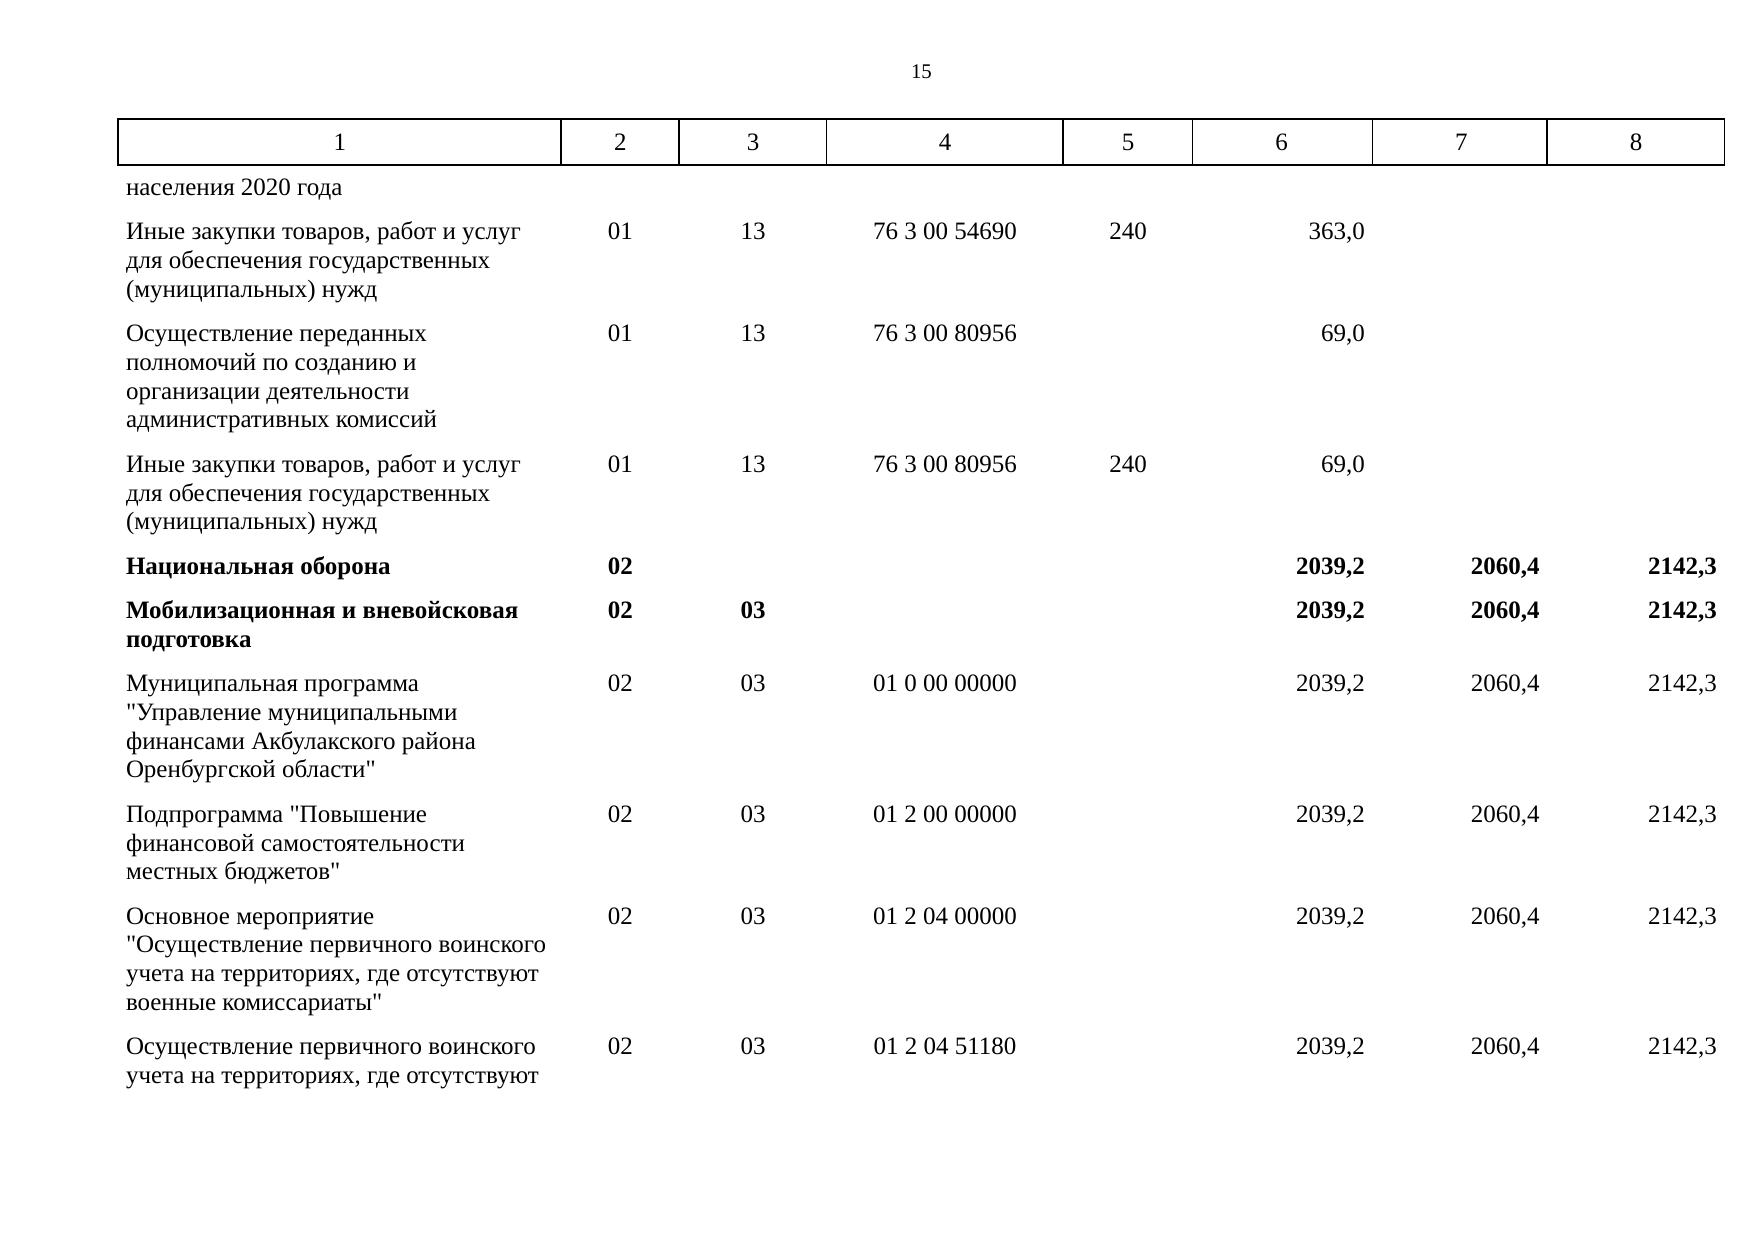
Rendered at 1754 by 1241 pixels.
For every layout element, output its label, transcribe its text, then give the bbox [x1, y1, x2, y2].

table_cell 01 [561, 441, 679, 543]
table_cell 2142,3 [1547, 587, 1724, 660]
table_header [562, 120, 678, 164]
table_cell 01 2 00 00000 [827, 791, 1063, 893]
table_cell 03 [679, 587, 827, 660]
table_cell 01 0 00 00000 [827, 660, 1063, 791]
table_cell [1063, 543, 1193, 587]
table_cell 02 [561, 543, 679, 587]
table_cell 2142,3 [1547, 893, 1724, 1023]
table_cell 2142,3 [1547, 543, 1724, 587]
table_cell 2039,2 [1193, 791, 1372, 893]
table_cell 76 3 00 54690 [827, 209, 1063, 310]
table_header 4 [835, 128, 1055, 156]
table_cell 240 [1063, 209, 1193, 310]
table_cell 13 [679, 441, 827, 543]
table_cell [827, 587, 1063, 660]
table_cell 02 [561, 587, 679, 660]
table_cell Мобилизационная и вневойсковая подготовка [118, 587, 561, 660]
table_header [1193, 120, 1372, 164]
table_cell Осуществление первичного воинского учета на территориях, где отсутствуют [118, 1024, 561, 1097]
table_cell 2039,2 [1193, 1024, 1372, 1097]
table_cell 03 [679, 893, 827, 1023]
table_cell 2060,4 [1372, 893, 1547, 1023]
table_header 7 [1380, 128, 1542, 156]
table_cell 01 2 04 51180 [827, 1024, 1063, 1097]
table_cell 13 [679, 310, 827, 441]
table_header [1064, 120, 1192, 164]
table_cell 76 3 00 80956 [827, 441, 1063, 543]
table_cell [1547, 310, 1724, 441]
table_header 3 [687, 128, 819, 156]
table_cell 2039,2 [1193, 587, 1372, 660]
table_cell [1063, 791, 1193, 893]
table_cell Основное мероприятие "Осуществление первичного воинского учета на территориях, где отсутствуют военные комиссариаты" [118, 893, 561, 1023]
table_cell 03 [679, 791, 827, 893]
table_cell [1063, 310, 1193, 441]
table_header [119, 120, 560, 164]
table_cell населения 2020 года [118, 166, 561, 208]
table_cell [561, 166, 679, 208]
table_cell Осуществление переданных полномочий по созданию и организации деятельности административных комиссий [118, 310, 561, 441]
table_cell [827, 543, 1063, 587]
table_header [1373, 120, 1546, 164]
table_cell [1063, 166, 1193, 208]
table_cell 2039,2 [1193, 660, 1372, 791]
table_cell 363,0 [1193, 209, 1372, 310]
table_cell [679, 166, 827, 208]
table_cell 2060,4 [1372, 587, 1547, 660]
table_cell 2142,3 [1547, 660, 1724, 791]
table_cell [1372, 166, 1547, 208]
table_cell 2039,2 [1193, 893, 1372, 1023]
table_header [827, 120, 1062, 164]
table_header 6 [1201, 128, 1362, 156]
table_cell 02 [561, 1024, 679, 1097]
table_cell [1063, 1024, 1193, 1097]
table_cell [1063, 587, 1193, 660]
table_cell Подпрограмма "Повышение финансовой самостоятельности местных бюджетов" [118, 791, 561, 893]
table_cell 2060,4 [1372, 1024, 1547, 1097]
table_cell [1063, 893, 1193, 1023]
table_cell 01 2 04 00000 [827, 893, 1063, 1023]
table_cell 01 [561, 209, 679, 310]
table_cell 76 3 00 80956 [827, 310, 1063, 441]
table_cell 240 [1063, 441, 1193, 543]
table_cell [679, 543, 827, 587]
table_cell 13 [679, 209, 827, 310]
table_header [1548, 120, 1724, 164]
table_cell Иные закупки товаров, работ и услуг для обеспечения государственных (муниципальных) нужд [118, 441, 561, 543]
table_cell 2060,4 [1372, 791, 1547, 893]
table_header 2 [569, 128, 671, 156]
table_header 8 [1555, 128, 1716, 156]
table_cell 02 [561, 660, 679, 791]
table_cell Национальная оборона [118, 543, 561, 587]
table_cell [1547, 209, 1724, 310]
table_cell 01 [561, 310, 679, 441]
table_cell 2142,3 [1547, 1024, 1724, 1097]
table_cell 2039,2 [1193, 543, 1372, 587]
table_cell [1547, 441, 1724, 543]
table_header 1 [126, 128, 553, 156]
table_cell [1372, 209, 1547, 310]
table_header 5 [1071, 128, 1185, 156]
table_cell 02 [561, 893, 679, 1023]
table_cell 03 [679, 1024, 827, 1097]
table_cell [827, 166, 1063, 208]
table_cell Иные закупки товаров, работ и услуг для обеспечения государственных (муниципальных) нужд [118, 209, 561, 310]
table_cell [1193, 166, 1372, 208]
table_cell [1547, 166, 1724, 208]
table_cell [1063, 660, 1193, 791]
table_cell 02 [561, 791, 679, 893]
table_header [680, 120, 826, 164]
table_cell 2060,4 [1372, 543, 1547, 587]
table_cell 2142,3 [1547, 791, 1724, 893]
table_cell Муниципальная программа "Управление муниципальными финансами Акбулакского района Оренбургской области" [118, 660, 561, 791]
table_cell 69,0 [1193, 441, 1372, 543]
table_cell [1372, 310, 1547, 441]
table_cell 03 [679, 660, 827, 791]
table_cell 2060,4 [1372, 660, 1547, 791]
table_cell 69,0 [1193, 310, 1372, 441]
table_cell [1372, 441, 1547, 543]
